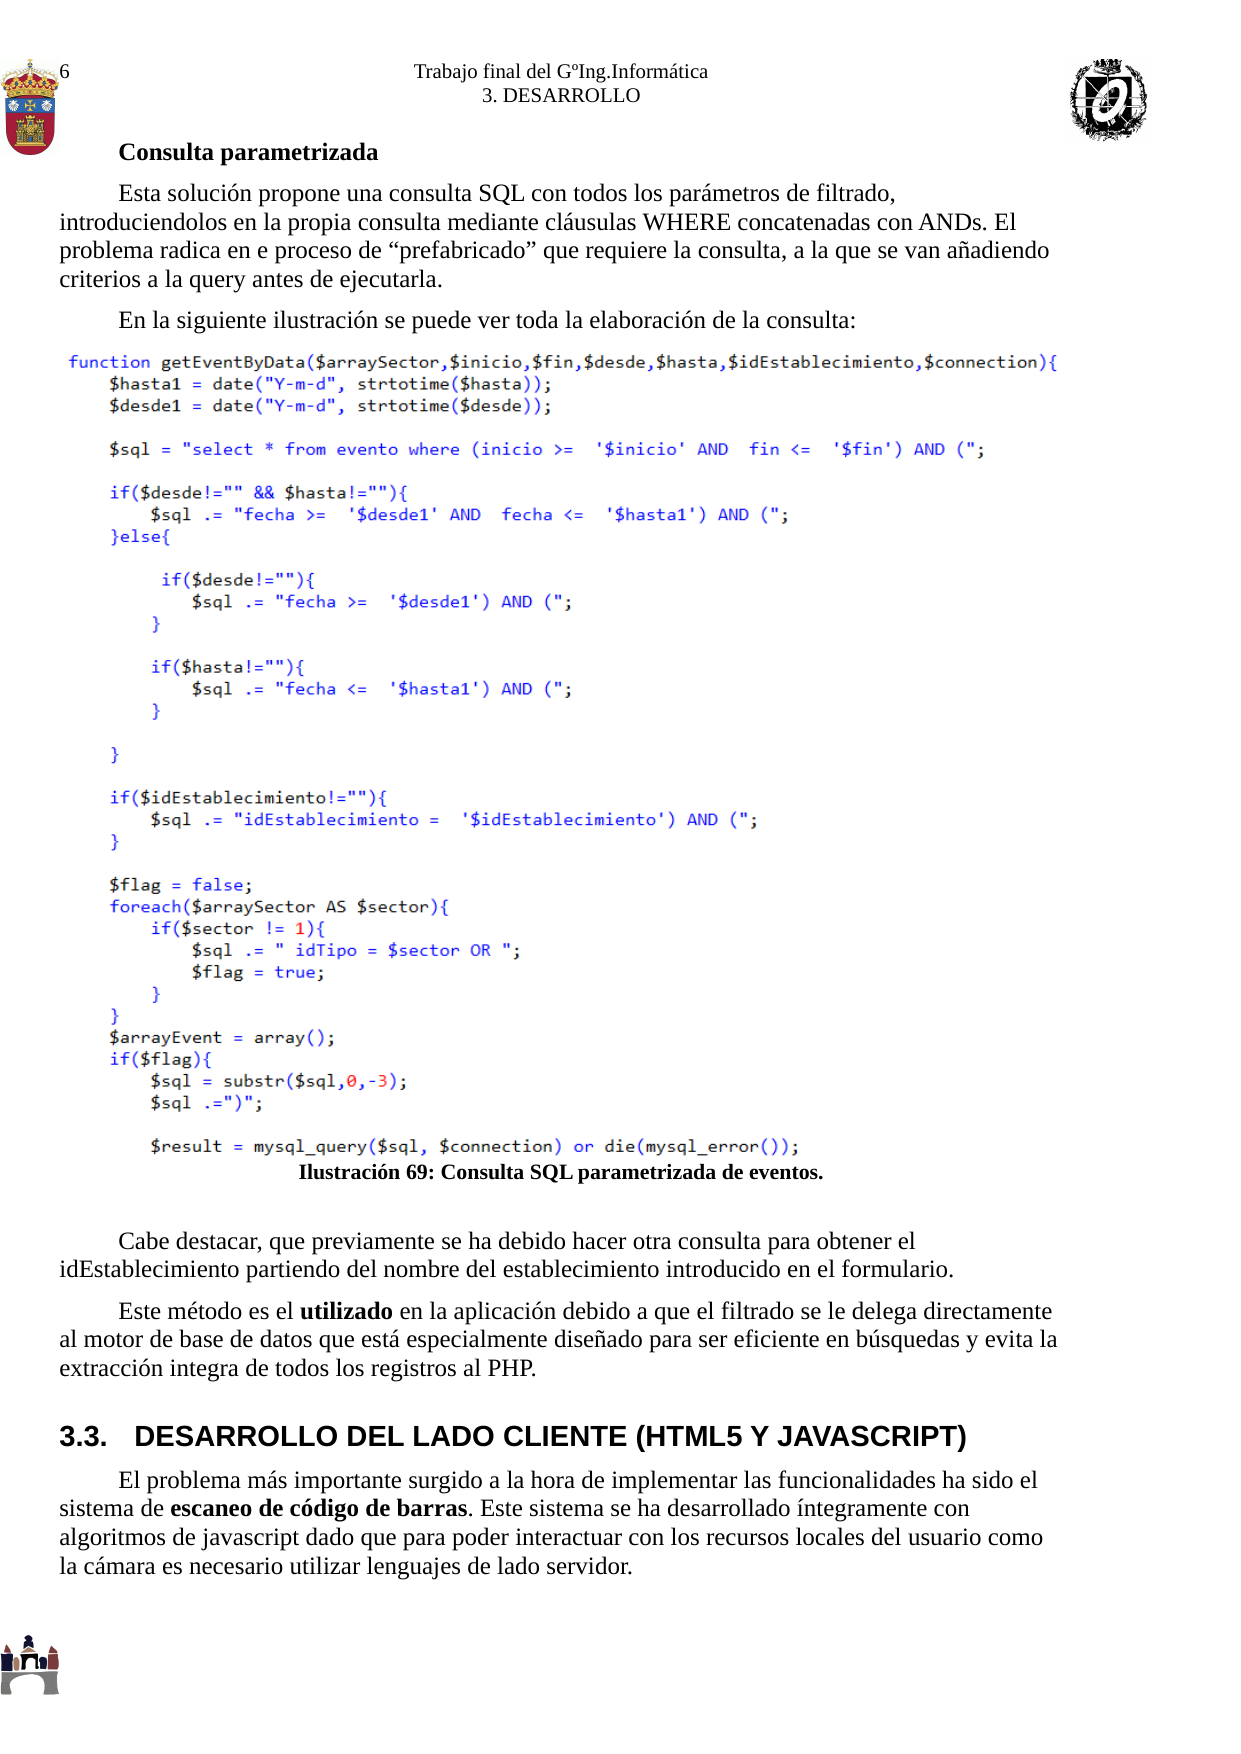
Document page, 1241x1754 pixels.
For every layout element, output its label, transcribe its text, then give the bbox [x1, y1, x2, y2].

picture [0, 1634, 59, 1695]
text Este método es el utilizado en la aplicación debido a que el filtrado se le delega directamente al motor de base de datos que está especialmente diseñado para ser eficiente en búsquedas y evita la extracción integra de todos los registros al PHP. [59, 1296, 1063, 1382]
picture [0, 59, 59, 155]
picture [59, 346, 1063, 1160]
text En la siguiente ilustración se puede ver toda la elaboración de la consulta: [59, 305, 1063, 334]
picture [1063, 59, 1152, 144]
text El problema más importante surgido a la hora de implementar las funcionalidades ha sido el sistema de escaneo de código de barras. Este sistema se ha desarrollado íntegramente con algoritmos de javascript dado que para poder interactuar con los recursos locales del usuario como la cámara es necesario utilizar lenguajes de lado servidor. [59, 1465, 1063, 1580]
text Ilustración 4: Consulta SQL parametrizada de eventos. [59, 1160, 1063, 1184]
subtitle DESARROLLO DEL LADO CLIENTE (HTML5 Y JAVASCRIPT) [59, 1419, 1063, 1453]
text Consulta parametrizada [59, 137, 1063, 165]
text Cabe destacar, que previamente se ha debido hacer otra consulta para obtener el idEstablecimiento partiendo del nombre del establecimiento introducido en el formulario. [59, 1226, 1063, 1283]
text Esta solución propone una consulta SQL con todos los parámetros de filtrado, introduciendolos en la propia consulta mediante cláusulas WHERE concatenadas con ANDs. El problema radica en e proceso de “prefabricado” que requiere la consulta, a la que se van añadiendo criterios a la query antes de ejecutarla. [59, 178, 1063, 293]
